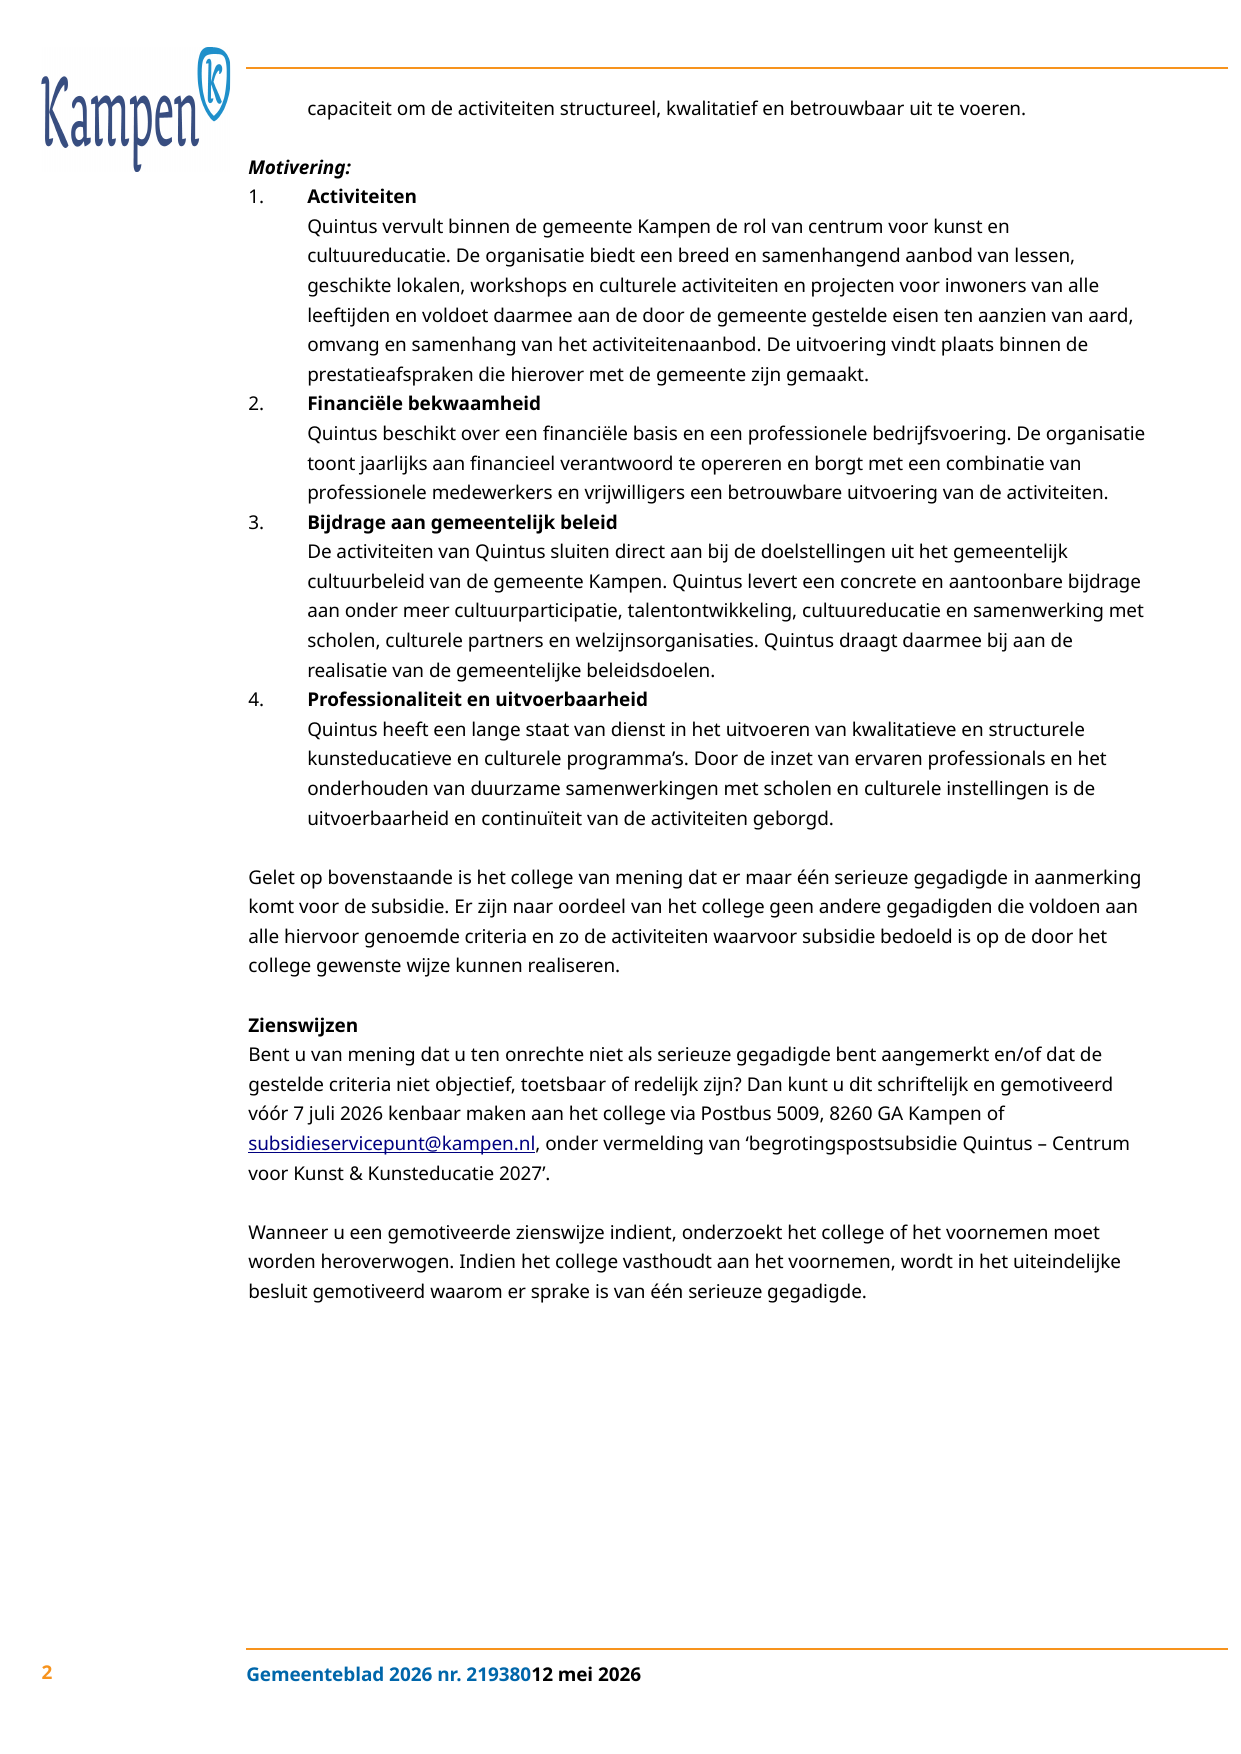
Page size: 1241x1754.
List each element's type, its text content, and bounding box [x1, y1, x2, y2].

text Motivering: [248, 154, 1152, 180]
text Zienswijzen [248, 1012, 1152, 1038]
list Professionaliteit en uitvoerbaarheid [248, 686, 1152, 712]
text Gelet op bovenstaande is het college van mening dat er maar één serieuze gegadigde in aanmerking komt voor de subsidie. Er zijn naar oordeel van het college geen andere gegadigden die voldoen aan alle hiervoor genoemde criteria en zo de activiteiten waarvoor subsidie bedoeld is op de door het college gewenste wijze kunnen realiseren. [248, 864, 1152, 978]
list Activiteiten [248, 183, 1152, 209]
list Bijdrage aan gemeentelijk beleid [248, 509, 1152, 535]
list capaciteit om de activiteiten structureel, kwalitatief en betrouwbaar uit te voeren. [248, 95, 1152, 121]
list De activiteiten van Quintus sluiten direct aan bij de doelstellingen uit het gemeentelijk cultuurbeleid van de gemeente Kampen. Quintus levert een concrete en aantoonbare bijdrage aan onder meer cultuurparticipatie, talentontwikkeling, cultuureducatie en samenwerking met scholen, culturele partners en welzijnsorganisaties. Quintus draagt daarmee bij aan de realisatie van de gemeentelijke beleidsdoelen. [248, 538, 1152, 683]
text Bent u van mening dat u ten onrechte niet als serieuze gegadigde bent aangemerkt en/of dat de gestelde criteria niet objectief, toetsbaar of redelijk zijn? Dan kunt u dit schriftelijk en gemotiveerd vóór 7 juli 2026 kenbaar maken aan het college via Postbus 5009, 8260 GA Kampen of subsidieservicepunt@kampen.nl, onder vermelding van ‘begrotingspostsubsidie Quintus – Centrum voor Kunst & Kunsteducatie 2027’. [248, 1041, 1152, 1186]
list Quintus heeft een lange staat van dienst in het uitvoeren van kwalitatieve en structurele kunsteducatieve en culturele programma’s. Door de inzet van ervaren professionals en het onderhouden van duurzame samenwerkingen met scholen en culturele instellingen is de uitvoerbaarheid en continuïteit van de activiteiten geborgd. [248, 716, 1152, 831]
list Quintus vervult binnen de gemeente Kampen de rol van centrum voor kunst en cultuureducatie. De organisatie biedt een breed en samenhangend aanbod van lessen, geschikte lokalen, workshops en culturele activiteiten en projecten voor inwoners van alle leeftijden en voldoet daarmee aan de door de gemeente gestelde eisen ten aanzien van aard, omvang en samenhang van het activiteitenaanbod. De uitvoering vindt plaats binnen de prestatieafspraken die hierover met de gemeente zijn gemaakt. [248, 213, 1152, 387]
list Quintus beschikt over een financiële basis en een professionele bedrijfsvoering. De organisatie toont jaarlijks aan financieel verantwoord te opereren en borgt met een combinatie van professionele medewerkers en vrijwilligers een betrouwbare uitvoering van de activiteiten. [248, 420, 1152, 505]
text Wanneer u een gemotiveerde zienswijze indient, onderzoekt het college of het voornemen moet worden heroverwogen. Indien het college vasthoudt aan het voornemen, wordt in het uiteindelijke besluit gemotiveerd waarom er sprake is van één serieuze gegadigde. [248, 1219, 1152, 1304]
picture [41, 47, 231, 172]
list Financiële bekwaamheid [248, 391, 1152, 416]
